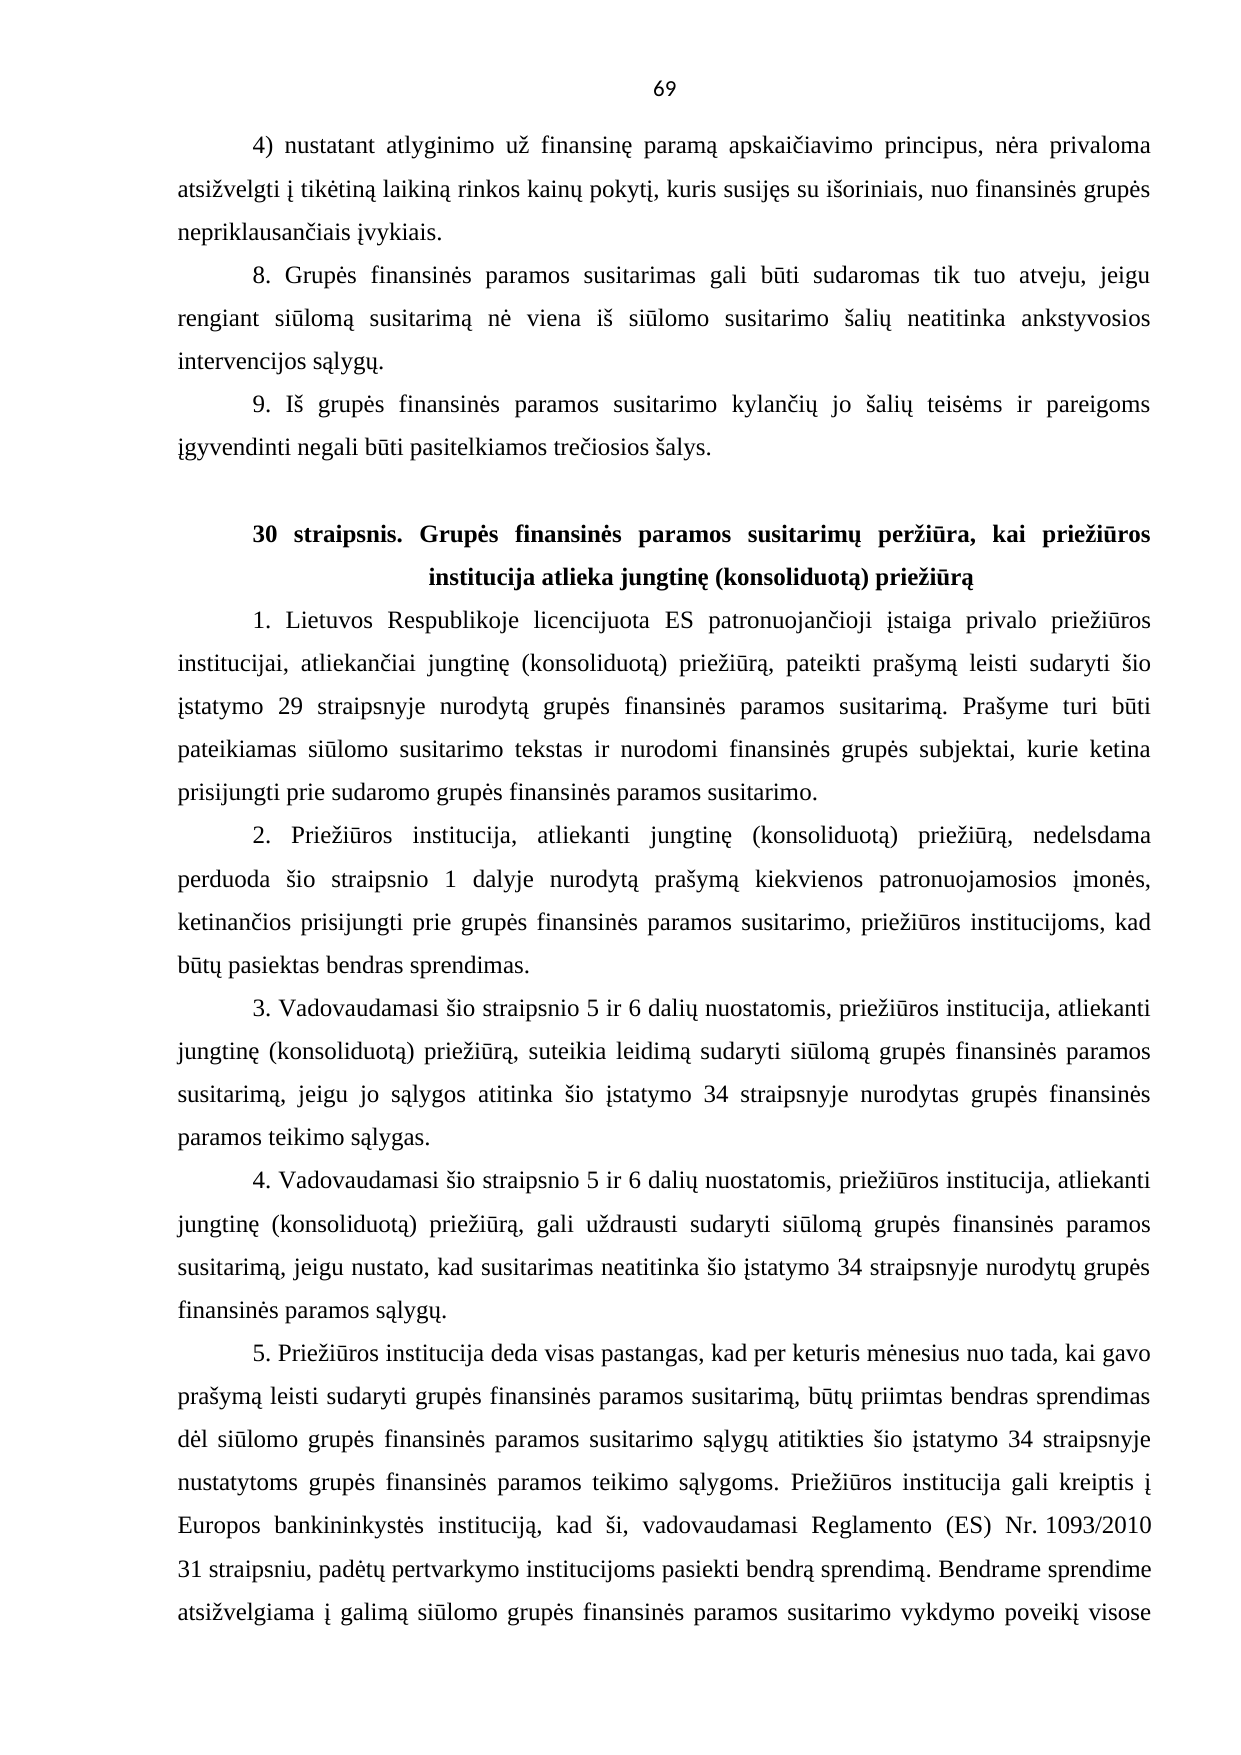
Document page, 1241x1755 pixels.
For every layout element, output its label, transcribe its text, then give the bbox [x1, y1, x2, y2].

text 5. Priežiūros institucija deda visas pastangas, kad per keturis mėnesius nuo tada, kai gavo prašymą leisti sudaryti grupės finansinės paramos susitarimą, būtų priimtas bendras sprendimas dėl siūlomo grupės finansinės paramos susitarimo sąlygų atitikties šio įstatymo 34 straipsnyje nustatytoms grupės finansinės paramos teikimo sąlygoms. Priežiūros institucija gali kreiptis į Europos bankininkystės instituciją, kad ši, vadovaudamasi Reglamento (ES) Nr. 1093/2010 31 straipsniu, padėtų pertvarkymo institucijoms pasiekti bendrą sprendimą. Bendrame sprendime atsižvelgiama į galimą siūlomo grupės finansinės paramos susitarimo vykdymo poveikį visose [177, 1338, 1152, 1626]
text 2. Priežiūros institucija, atliekanti jungtinę (konsoliduotą) priežiūrą, nedelsdama perduoda šio straipsnio 1 dalyje nurodytą prašymą kiekvienos patronuojamosios įmonės, ketinančios prisijungti prie grupės finansinės paramos susitarimo, priežiūros institucijoms, kad būtų pasiektas bendras sprendimas. [177, 821, 1152, 979]
text 4) nustatant atlyginimo už finansinę paramą apskaičiavimo principus, nėra privaloma atsižvelgti į tikėtiną laikiną rinkos kainų pokytį, kuris susijęs su išoriniais, nuo finansinės grupės nepriklausančiais įvykiais. [177, 131, 1152, 246]
text 1. Lietuvos Respublikoje licencijuota ES patronuojančioji įstaiga privalo priežiūros institucijai, atliekančiai jungtinę (konsoliduotą) priežiūrą, pateikti prašymą leisti sudaryti šio įstatymo 29 straipsnyje nurodytą grupės finansinės paramos susitarimą. Prašyme turi būti pateikiamas siūlomo susitarimo tekstas ir nurodomi finansinės grupės subjektai, kurie ketina prisijungti prie sudaromo grupės finansinės paramos susitarimo. [177, 605, 1152, 806]
text 9. Iš grupės finansinės paramos susitarimo kylančių jo šalių teisėms ir pareigoms įgyvendinti negali būti pasitelkiamos trečiosios šalys. [177, 389, 1152, 461]
text 8. Grupės finansinės paramos susitarimas gali būti sudaromas tik tuo atveju, jeigu rengiant siūlomą susitarimą nė viena iš siūlomo susitarimo šalių neatitinka ankstyvosios intervencijos sąlygų. [177, 260, 1152, 375]
text 30 straipsnis. Grupės finansinės paramos susitarimų peržiūra, kai priežiūros institucija atlieka jungtinę (konsoliduotą) priežiūrą [252, 519, 1152, 591]
text 3. Vadovaudamasi šio straipsnio 5 ir 6 dalių nuostatomis, priežiūros institucija, atliekanti jungtinę (konsoliduotą) priežiūrą, suteikia leidimą sudaryti siūlomą grupės finansinės paramos susitarimą, jeigu jo sąlygos atitinka šio įstatymo 34 straipsnyje nurodytas grupės finansinės paramos teikimo sąlygas. [177, 993, 1152, 1151]
text 4. Vadovaudamasi šio straipsnio 5 ir 6 dalių nuostatomis, priežiūros institucija, atliekanti jungtinę (konsoliduotą) priežiūrą, gali uždrausti sudaryti siūlomą grupės finansinės paramos susitarimą, jeigu nustato, kad susitarimas neatitinka šio įstatymo 34 straipsnyje nurodytų grupės finansinės paramos sąlygų. [177, 1166, 1152, 1324]
